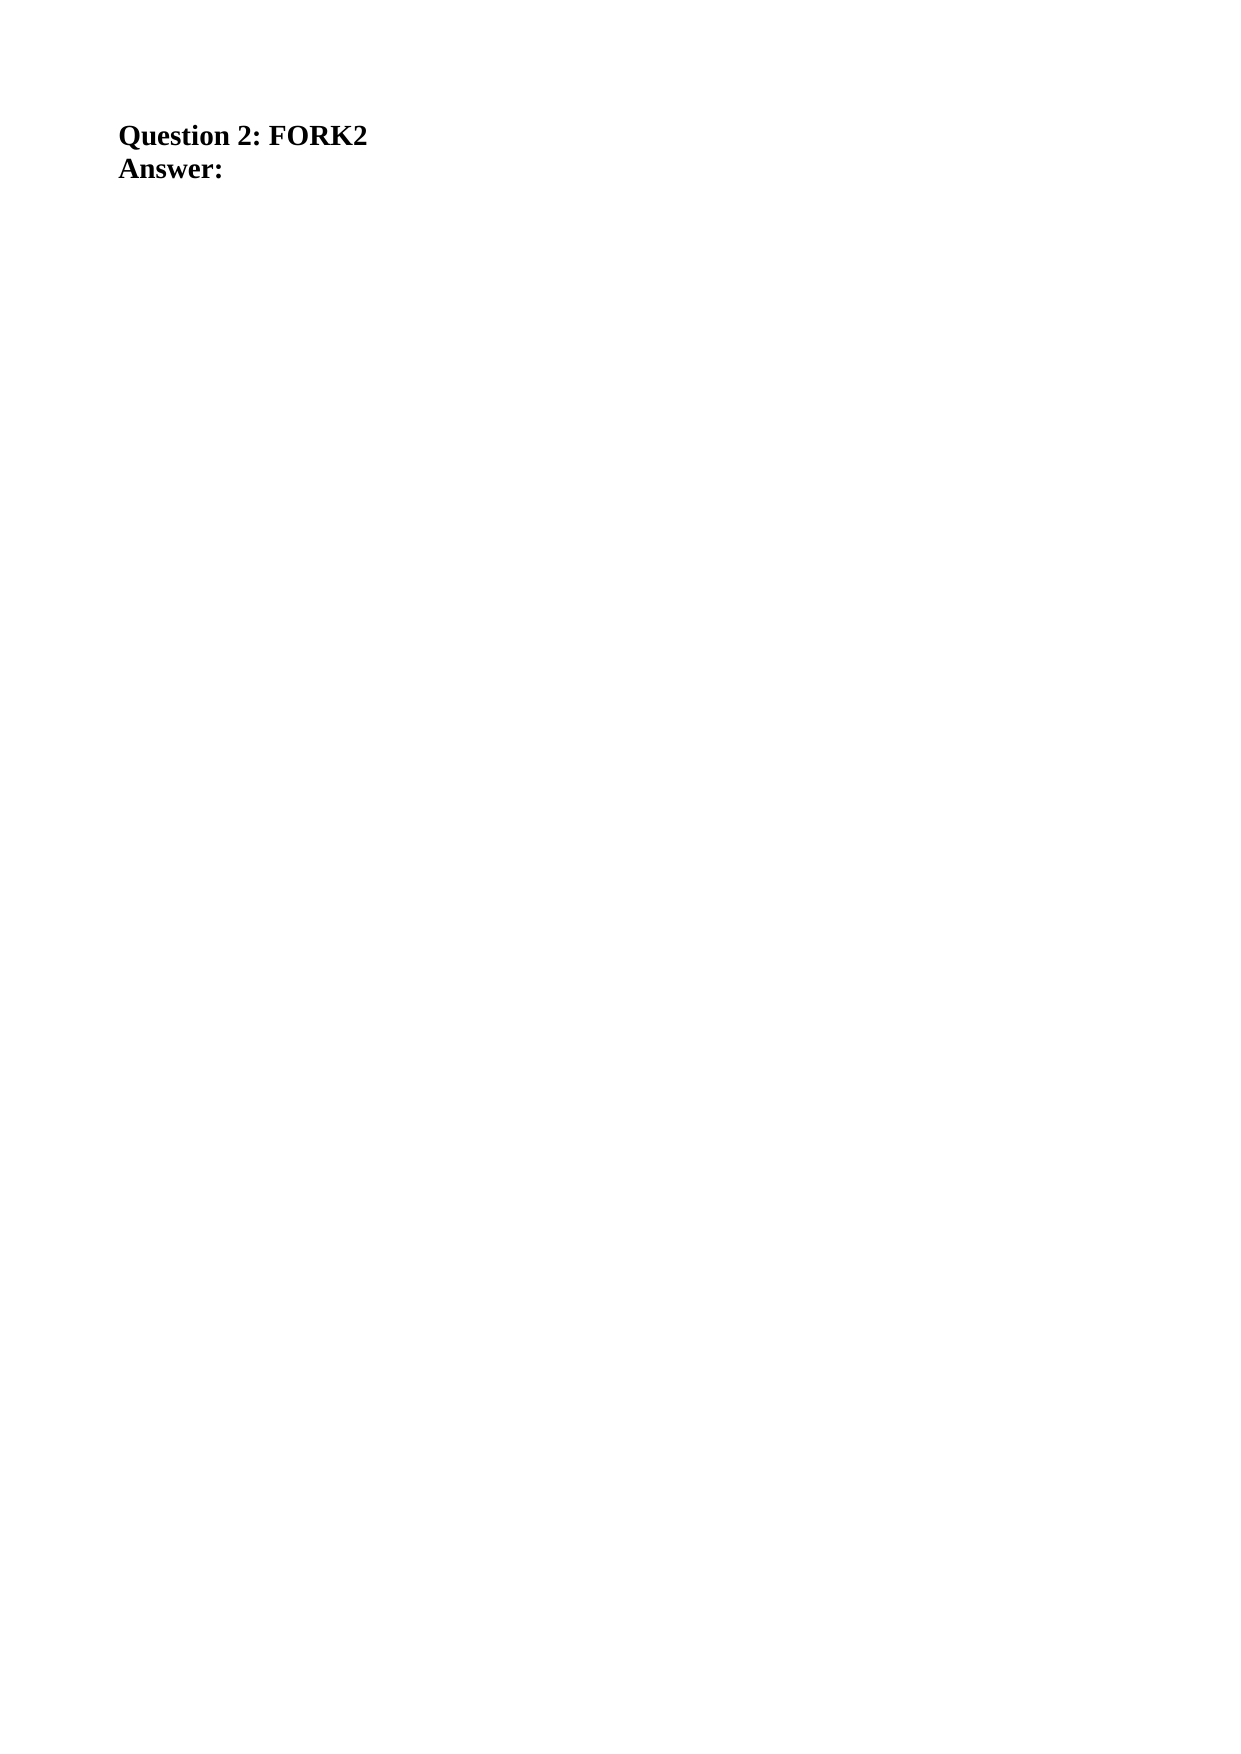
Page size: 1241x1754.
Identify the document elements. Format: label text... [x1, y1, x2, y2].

text Question 2: FORK2 [118, 118, 1122, 152]
text Answer: [118, 152, 1122, 185]
